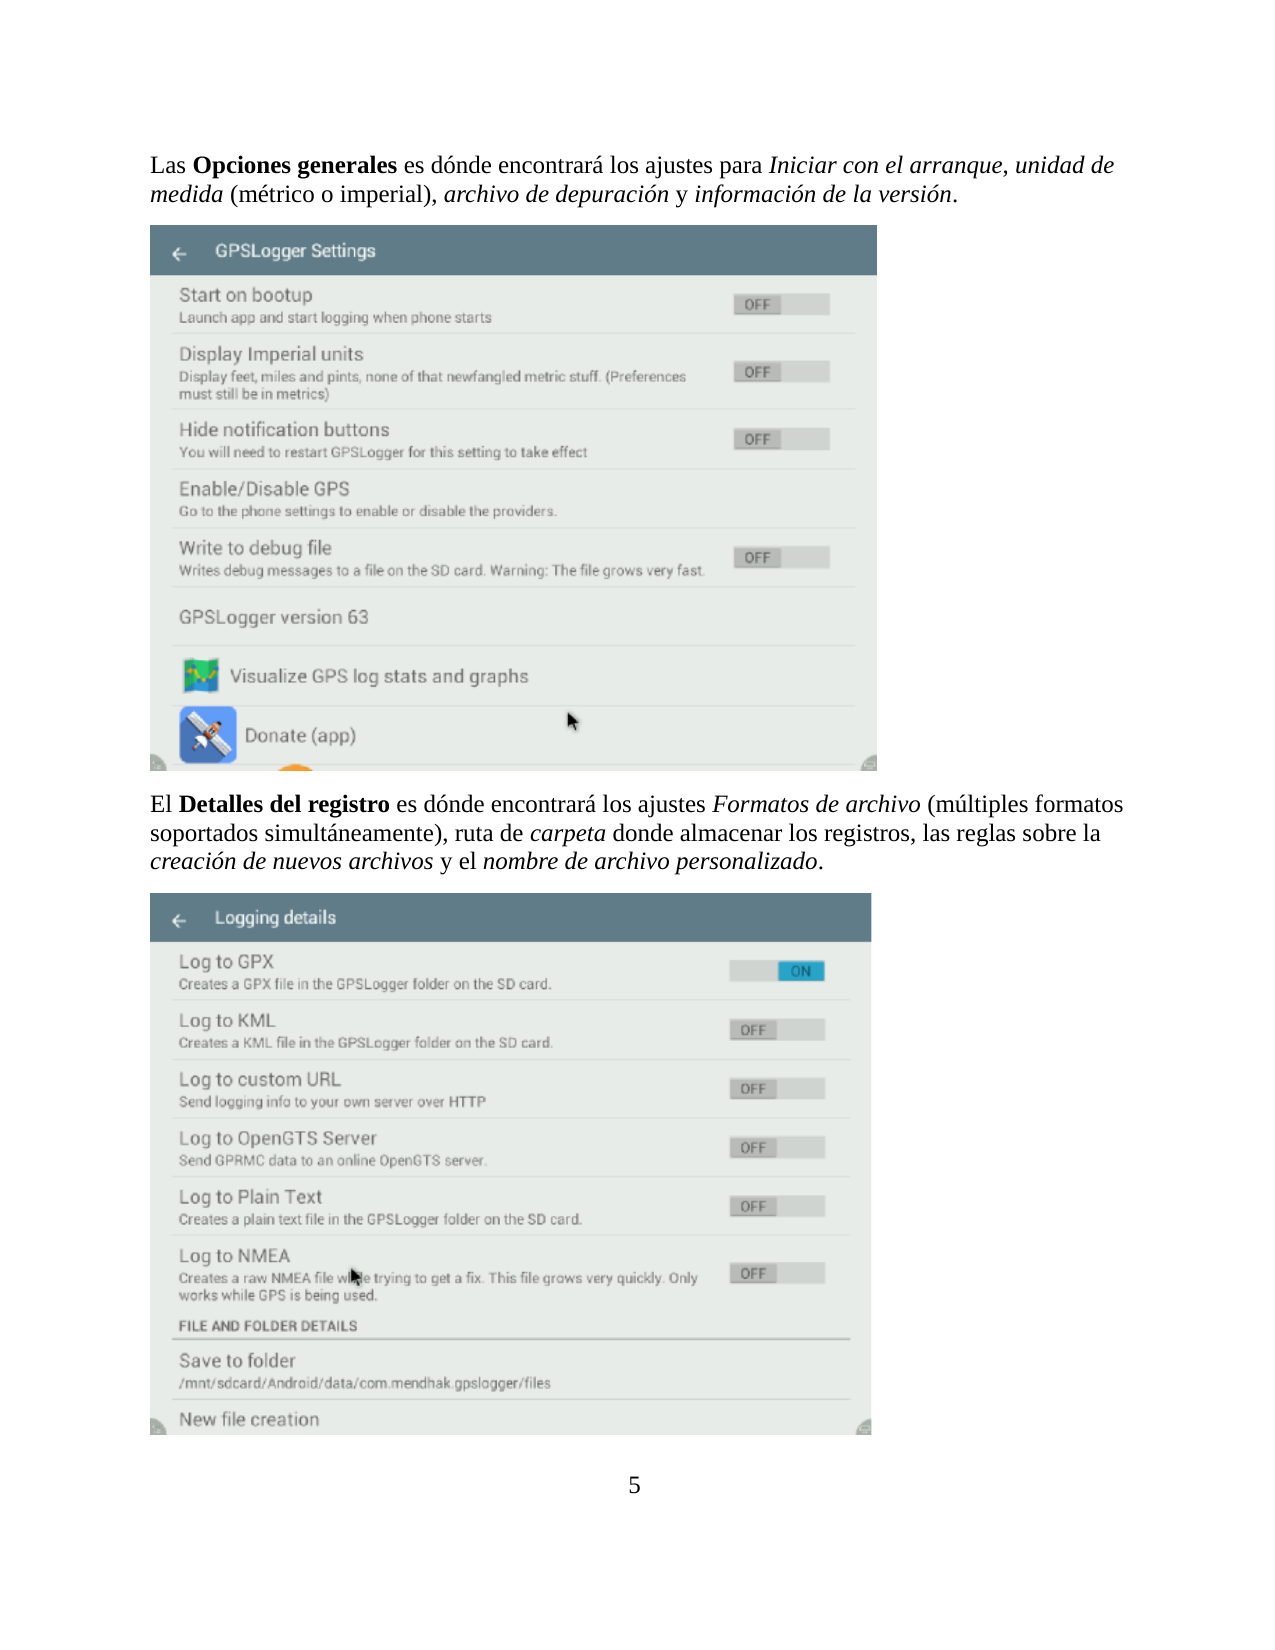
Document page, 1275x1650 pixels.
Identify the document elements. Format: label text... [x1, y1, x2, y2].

picture [150, 225, 877, 771]
text El Detalles del registro es dónde encontrará los ajustes Formatos de archivo (múltiples formatos soportados simultáneamente), ruta de carpeta donde almacenar los registros, las reglas sobre la creación de nuevos archivos y el nombre de archivo personalizado. [150, 789, 1125, 875]
picture [150, 893, 872, 1435]
text Las Opciones generales es dónde encontrará los ajustes para Iniciar con el arranque, unidad de medida (métrico o imperial), archivo de depuración y información de la versión. [150, 150, 1125, 207]
